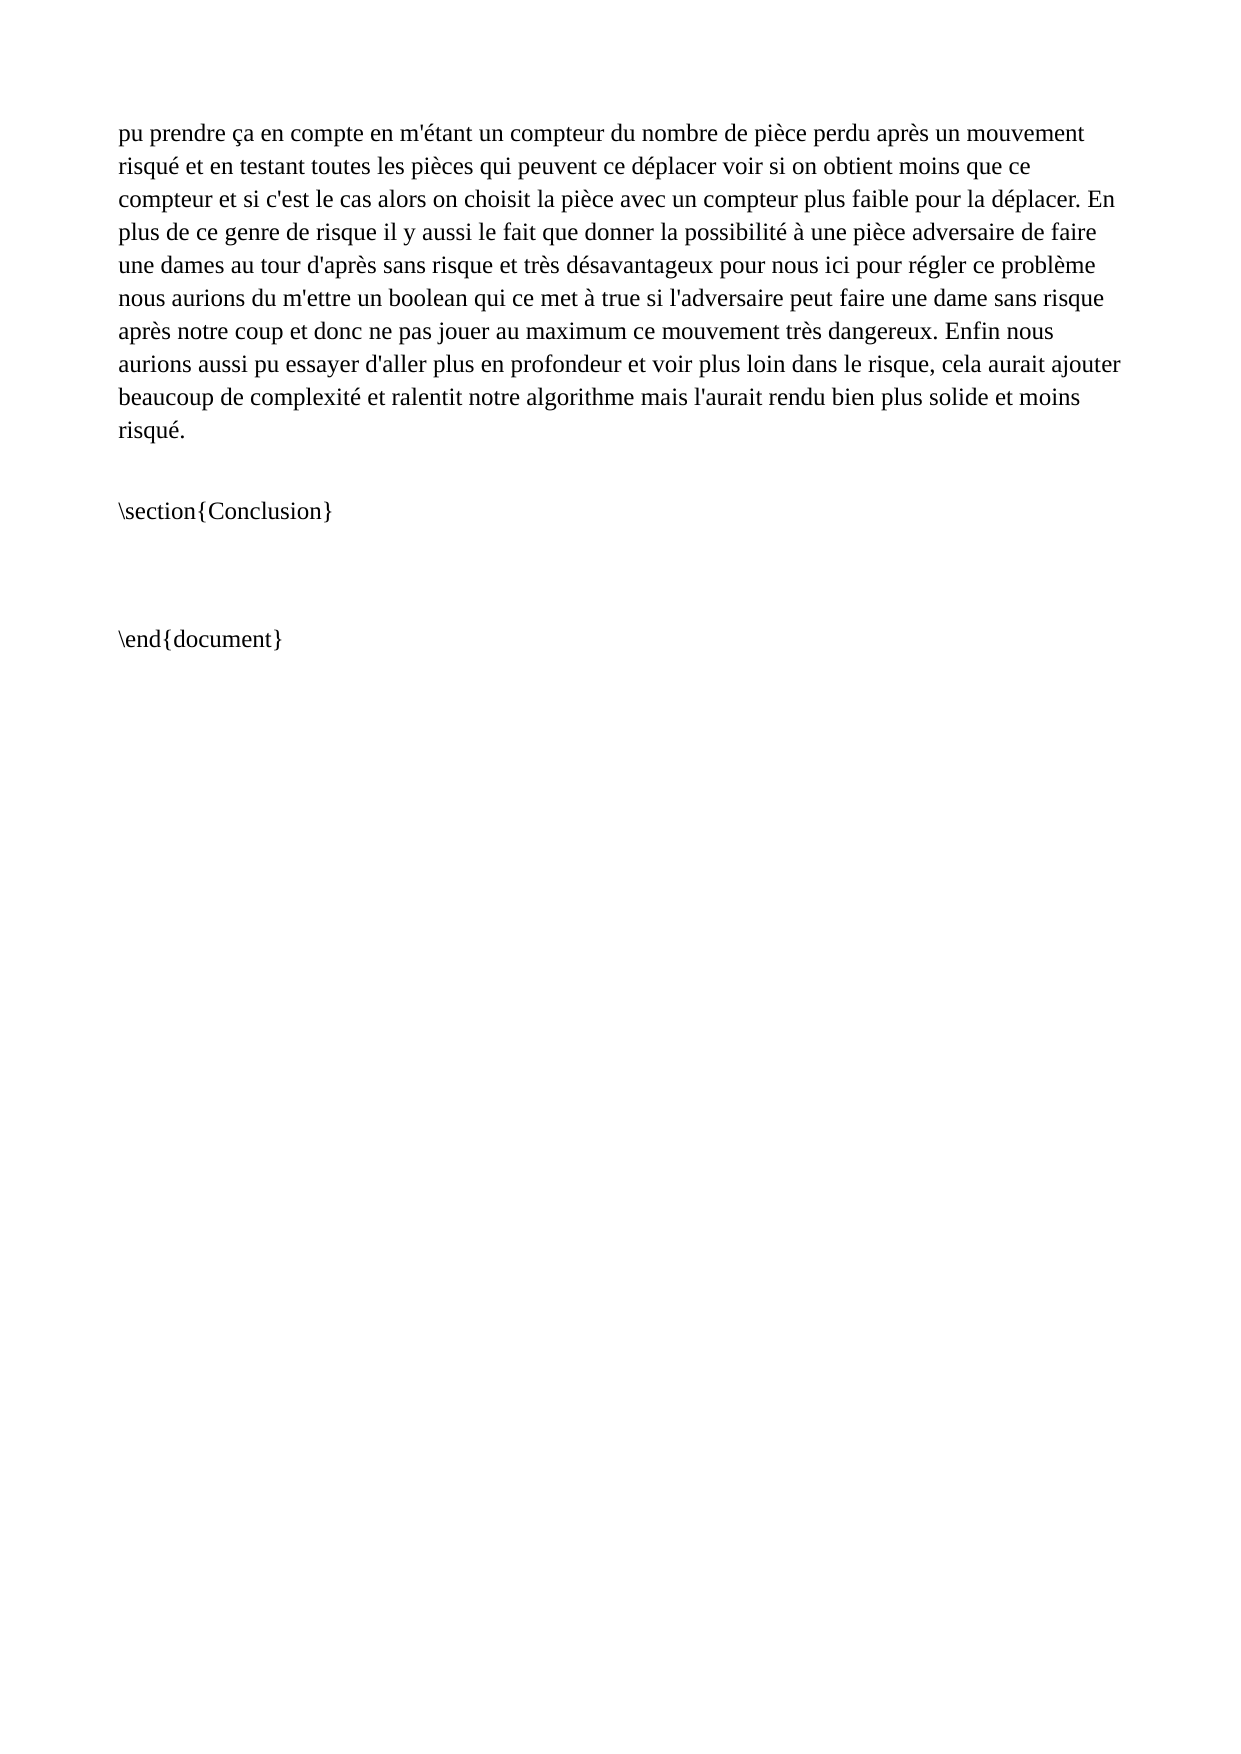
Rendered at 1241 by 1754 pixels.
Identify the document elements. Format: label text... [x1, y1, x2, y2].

text \section{Conclusion} [118, 496, 1122, 525]
text pu prendre ça en compte en m'étant un compteur du nombre de pièce perdu après un mouvement risqué et en testant toutes les pièces qui peuvent ce déplacer voir si on obtient moins que ce compteur et si c'est le cas alors on choisit la pièce avec un compteur plus faible pour la déplacer. En plus de ce genre de risque il y aussi le fait que donner la possibilité à une pièce adversaire de faire une dames au tour d'après sans risque et très désavantageux pour nous ici pour régler ce problème nous aurions du m'ettre un boolean qui ce met à true si l'adversaire peut faire une dame sans risque après notre coup et donc ne pas jouer au maximum ce mouvement très dangereux. Enfin nous aurions aussi pu essayer d'aller plus en profondeur et voir plus loin dans le risque, cela aurait ajouter beaucoup de complexité et ralentit notre algorithme mais l'aurait rendu bien plus solide et moins risqué. [118, 118, 1122, 444]
text \end{document} [118, 624, 1122, 653]
